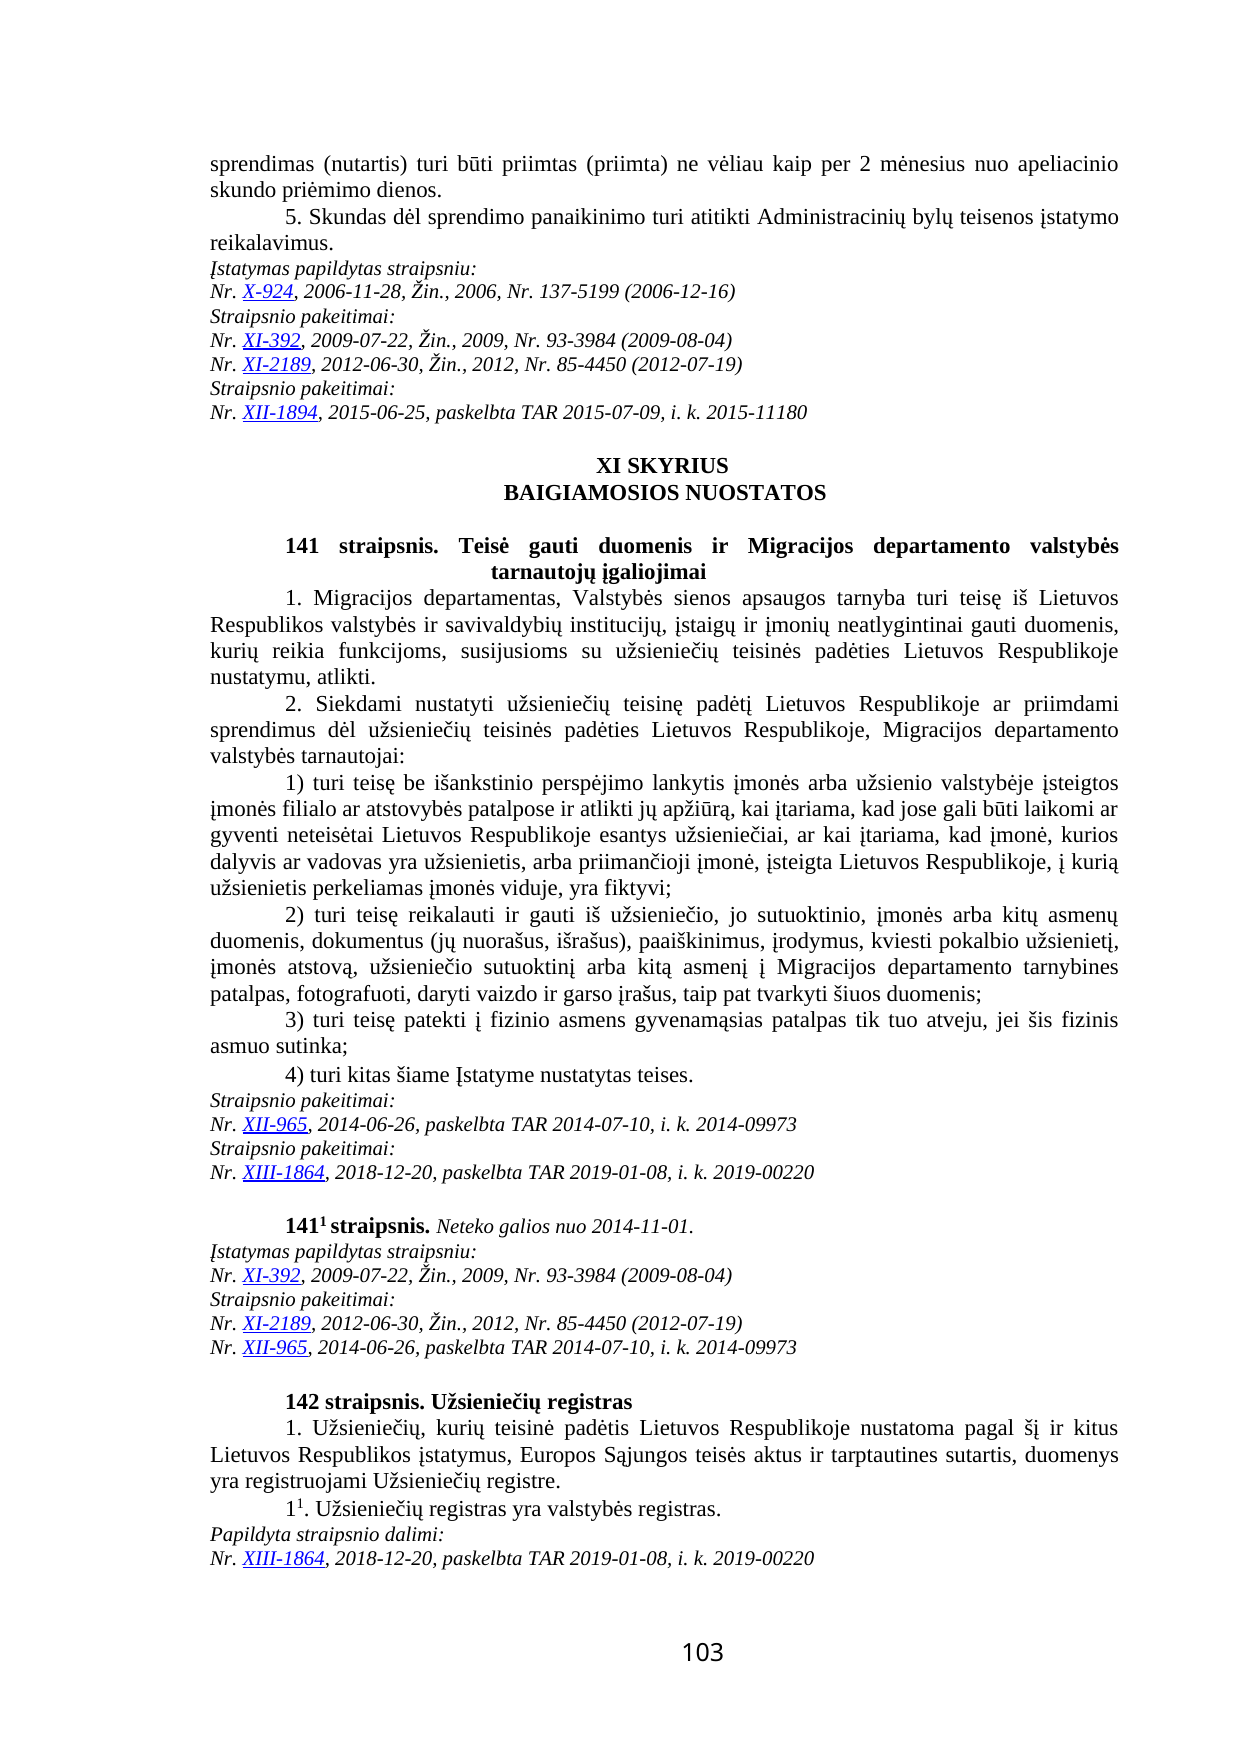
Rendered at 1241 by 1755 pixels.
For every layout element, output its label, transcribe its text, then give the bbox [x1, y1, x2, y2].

text 141 straipsnis. Teisė gauti duomenis ir Migracijos departamento valstybės tarnautojų įgaliojimai [285, 532, 1120, 584]
text 1. Migracijos departamentas, Valstybės sienos apsaugos tarnyba turi teisę iš Lietuvos Respublikos valstybės ir savivaldybių institucijų, įstaigų ir įmonių neatlygintinai gauti duomenis, kurių reikia funkcijoms, susijusioms su užsieniečių teisinės padėties Lietuvos Respublikoje nustatymu, atlikti. [210, 584, 1120, 690]
text Straipsnio pakeitimai: [210, 1136, 1120, 1160]
text 1411 straipsnis. Neteko galios nuo 2014-11-01. [210, 1212, 1120, 1239]
text Nr. XI-2189, 2012-06-30, Žin., 2012, Nr. 85-4450 (2012-07-19) [210, 352, 1120, 376]
text 5. Skundas dėl sprendimo panaikinimo turi atitikti Administracinių bylų teisenos įstatymo reikalavimus. [210, 203, 1120, 255]
text Nr. XI-392, 2009-07-22, Žin., 2009, Nr. 93-3984 (2009-08-04) [210, 328, 1120, 352]
text Nr. XIII-1864, 2018-12-20, paskelbta TAR 2019-01-08, i. k. 2019-00220 [210, 1546, 1120, 1570]
text Nr. XII-965, 2014-06-26, paskelbta TAR 2014-07-10, i. k. 2014-09973 [210, 1112, 1120, 1136]
text 1. Užsieniečių, kurių teisinė padėtis Lietuvos Respublikoje nustatoma pagal šį ir kitus Lietuvos Respublikos įstatymus, Europos Sąjungos teisės aktus ir tarptautines sutartis, duomenys yra registruojami Užsieniečių registre. [210, 1414, 1120, 1493]
text Nr. XII-1894, 2015-06-25, paskelbta TAR 2015-07-09, i. k. 2015-11180 [210, 400, 1120, 424]
text 2. Siekdami nustatyti užsieniečių teisinę padėtį Lietuvos Respublikoje ar priimdami sprendimus dėl užsieniečių teisinės padėties Lietuvos Respublikoje, Migracijos departamento valstybės tarnautojai: [210, 690, 1120, 769]
text 2) turi teisę reikalauti ir gauti iš užsieniečio, jo sutuoktinio, įmonės arba kitų asmenų duomenis, dokumentus (jų nuorašus, išrašus), paaiškinimus, įrodymus, kviesti pokalbio užsienietį, įmonės atstovą, užsieniečio sutuoktinį arba kitą asmenį į Migracijos departamento tarnybines patalpas, fotografuoti, daryti vaizdo ir garso įrašus, taip pat tvarkyti šiuos duomenis; [210, 901, 1120, 1006]
text Nr. X-924, 2006-11-28, Žin., 2006, Nr. 137-5199 (2006-12-16) [210, 279, 1120, 303]
text XI SKYRIUS [210, 453, 1120, 479]
text Įstatymas papildytas straipsniu: [210, 255, 1120, 279]
text Nr. XII-965, 2014-06-26, paskelbta TAR 2014-07-10, i. k. 2014-09973 [210, 1335, 1120, 1359]
text Papildyta straipsnio dalimi: [210, 1522, 1120, 1546]
text 3) turi teisę patekti į fizinio asmens gyvenamąsias patalpas tik tuo atveju, jei šis fizinis asmuo sutinka; [210, 1006, 1120, 1059]
text Nr. XI-2189, 2012-06-30, Žin., 2012, Nr. 85-4450 (2012-07-19) [210, 1311, 1120, 1335]
text sprendimas (nutartis) turi būti priimtas (priimta) ne vėliau kaip per 2 mėnesius nuo apeliacinio skundo priėmimo dienos. [210, 150, 1120, 203]
text Straipsnio pakeitimai: [210, 376, 1120, 400]
text Įstatymas papildytas straipsniu: [210, 1239, 1120, 1263]
text BAIGIAMOSIOS NUOSTATOS [210, 479, 1120, 505]
text Straipsnio pakeitimai: [210, 303, 1120, 328]
text 11. Užsieniečių registras yra valstybės registras. [210, 1493, 1120, 1522]
text Nr. XI-392, 2009-07-22, Žin., 2009, Nr. 93-3984 (2009-08-04) [210, 1263, 1120, 1287]
text 1) turi teisę be išankstinio perspėjimo lankytis įmonės arba užsienio valstybėje įsteigtos įmonės filialo ar atstovybės patalpose ir atlikti jų apžiūrą, kai įtariama, kad jose gali būti laikomi ar gyventi neteisėtai Lietuvos Respublikoje esantys užsieniečiai, ar kai įtariama, kad įmonė, kurios dalyvis ar vadovas yra užsienietis, arba priimančioji įmonė, įsteigta Lietuvos Respublikoje, į kurią užsienietis perkeliamas įmonės viduje, yra fiktyvi; [210, 769, 1120, 901]
text Straipsnio pakeitimai: [210, 1087, 1120, 1112]
text 4) turi kitas šiame Įstatyme nustatytas teises. [210, 1059, 1120, 1087]
text Straipsnio pakeitimai: [210, 1287, 1120, 1311]
subtitle 142 straipsnis. Užsieniečių registras [210, 1388, 1120, 1414]
text Nr. XIII-1864, 2018-12-20, paskelbta TAR 2019-01-08, i. k. 2019-00220 [210, 1160, 1120, 1184]
